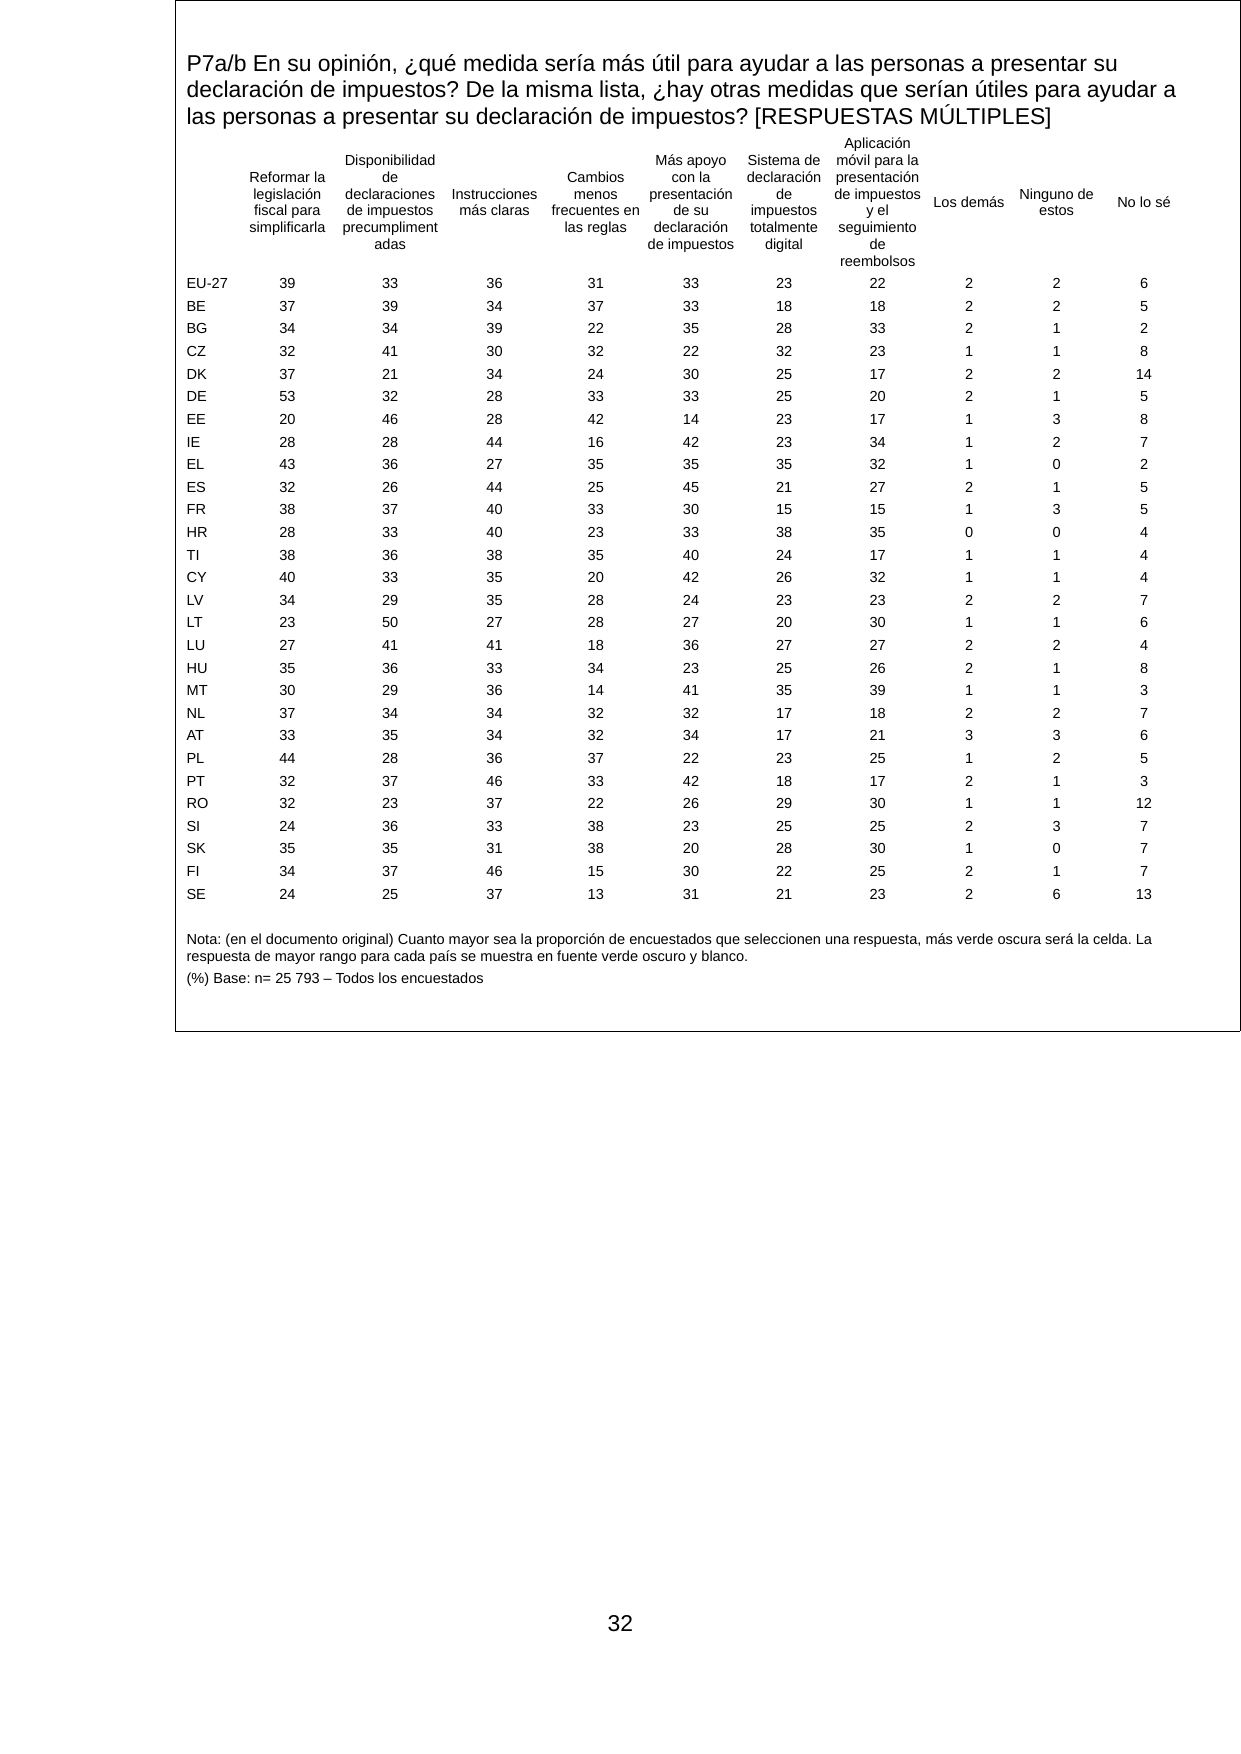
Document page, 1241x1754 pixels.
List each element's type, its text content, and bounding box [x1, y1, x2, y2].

table_cell 23 [830, 589, 925, 611]
table_cell 28 [236, 430, 338, 453]
table_cell [442, 905, 547, 928]
table_cell 2 [1013, 702, 1100, 724]
table_cell 20 [738, 611, 830, 634]
table_cell 22 [830, 272, 925, 295]
table_cell 1 [925, 543, 1013, 566]
table_cell 33 [547, 498, 644, 521]
table_cell 35 [644, 317, 738, 340]
table_cell 33 [442, 656, 547, 679]
table_cell 14 [1100, 363, 1187, 385]
table_cell 35 [442, 566, 547, 588]
table_cell 18 [830, 295, 925, 317]
table_cell (%) Base: n= 25 793 – Todos los encuestados [184, 967, 1187, 989]
table_cell 39 [236, 272, 338, 295]
table_cell 23 [236, 611, 338, 634]
table_cell [547, 905, 644, 928]
table_cell 1 [925, 566, 1013, 588]
table_cell 1 [925, 837, 1013, 860]
table_cell 1 [1013, 769, 1100, 792]
table_cell 34 [442, 702, 547, 724]
table_cell 13 [547, 883, 644, 905]
table_cell 6 [1100, 272, 1187, 295]
table_cell 23 [644, 815, 738, 837]
table_cell 40 [442, 521, 547, 543]
table_cell 17 [738, 702, 830, 724]
table_cell 46 [442, 860, 547, 882]
table_cell TI [184, 543, 236, 566]
table_cell 27 [442, 611, 547, 634]
table_cell 23 [830, 340, 925, 362]
table_cell 28 [547, 589, 644, 611]
table_cell 37 [339, 769, 442, 792]
table_cell 37 [236, 363, 338, 385]
table_cell EE [184, 408, 236, 430]
table_cell 32 [738, 340, 830, 362]
table_cell 34 [442, 724, 547, 747]
table_cell 42 [644, 430, 738, 453]
table_cell 41 [644, 679, 738, 702]
table_cell 23 [738, 589, 830, 611]
table_cell 31 [442, 837, 547, 860]
table_cell 18 [738, 769, 830, 792]
table_cell 36 [442, 272, 547, 295]
table_cell HR [184, 521, 236, 543]
table_cell LU [184, 634, 236, 656]
table_cell 33 [644, 272, 738, 295]
table_cell 17 [830, 769, 925, 792]
table_cell 33 [339, 566, 442, 588]
table_cell 30 [236, 679, 338, 702]
table_cell SI [184, 815, 236, 837]
table_cell 27 [738, 634, 830, 656]
table_cell 1 [1013, 679, 1100, 702]
table_cell 40 [442, 498, 547, 521]
table_cell 31 [547, 272, 644, 295]
table_cell CY [184, 566, 236, 588]
table_cell 33 [547, 769, 644, 792]
table_header P7a/b En su opinión, ¿qué medida sería más útil para ayudar a las personas a presentar su declaración de impuestos? De la misma lista, ¿hay otras medidas que serían útiles para ayudar a las personas a presentar su declaración de impuestos? [RESPUESTAS MÚLTIPLES] [184, 47, 1187, 132]
table_cell 23 [738, 272, 830, 295]
table_cell 36 [339, 453, 442, 476]
table_cell 2 [925, 589, 1013, 611]
table_cell 42 [644, 566, 738, 588]
table_cell BE [184, 295, 236, 317]
table_cell 1 [925, 792, 1013, 814]
table_cell 22 [738, 860, 830, 882]
table_cell [236, 905, 338, 928]
table_cell 22 [547, 317, 644, 340]
table_cell 41 [442, 634, 547, 656]
table_cell 14 [644, 408, 738, 430]
table_cell 44 [442, 430, 547, 453]
table_cell 30 [442, 340, 547, 362]
table_cell 1 [925, 747, 1013, 769]
table_cell 35 [547, 453, 644, 476]
table_cell NL [184, 702, 236, 724]
table_cell 36 [339, 815, 442, 837]
table_cell 2 [925, 860, 1013, 882]
table_cell 2 [1013, 363, 1100, 385]
table_cell 35 [442, 589, 547, 611]
table_cell 26 [830, 656, 925, 679]
table_cell 24 [236, 883, 338, 905]
table_cell 8 [1100, 340, 1187, 362]
table_cell 2 [925, 363, 1013, 385]
table_cell 3 [1013, 815, 1100, 837]
table_cell 32 [830, 453, 925, 476]
table_cell 0 [1013, 837, 1100, 860]
table_cell 35 [339, 837, 442, 860]
table_cell 32 [830, 566, 925, 588]
table_cell 30 [644, 363, 738, 385]
table_cell PT [184, 769, 236, 792]
table_cell 35 [738, 679, 830, 702]
table_cell 6 [1013, 883, 1100, 905]
table_cell 33 [830, 317, 925, 340]
table_cell FR [184, 498, 236, 521]
table_cell 23 [738, 430, 830, 453]
table_cell 2 [1013, 272, 1100, 295]
table_cell 3 [925, 724, 1013, 747]
table_cell No lo sé [1100, 132, 1187, 272]
table_cell 39 [442, 317, 547, 340]
table_cell [184, 905, 236, 928]
table_cell Instrucciones más claras [442, 132, 547, 272]
table_cell 30 [644, 498, 738, 521]
table_cell [925, 905, 1013, 928]
table_cell 32 [644, 702, 738, 724]
table_cell 36 [339, 656, 442, 679]
table_cell Los demás [925, 132, 1013, 272]
table_cell 46 [442, 769, 547, 792]
table_cell 50 [339, 611, 442, 634]
table_cell 23 [738, 747, 830, 769]
table_cell 7 [1100, 860, 1187, 882]
table_cell 38 [236, 498, 338, 521]
table_cell 30 [830, 837, 925, 860]
table_cell 24 [547, 363, 644, 385]
table_cell PL [184, 747, 236, 769]
table_cell 25 [830, 747, 925, 769]
table_cell [644, 905, 738, 928]
table_cell 2 [1013, 634, 1100, 656]
table_cell 43 [236, 453, 338, 476]
table_cell 7 [1100, 815, 1187, 837]
table_cell 1 [1013, 656, 1100, 679]
table_cell [1013, 905, 1100, 928]
table_cell 40 [644, 543, 738, 566]
table_cell 1 [1013, 476, 1100, 498]
table_cell 30 [644, 860, 738, 882]
table_cell 23 [339, 792, 442, 814]
table_cell 26 [339, 476, 442, 498]
table_cell 6 [1100, 724, 1187, 747]
table_cell 24 [738, 543, 830, 566]
table_cell 2 [925, 634, 1013, 656]
table_cell 18 [547, 634, 644, 656]
table_cell 37 [442, 883, 547, 905]
table_cell 25 [738, 363, 830, 385]
table_cell 21 [738, 476, 830, 498]
table_cell 20 [236, 408, 338, 430]
table_cell 7 [1100, 589, 1187, 611]
table_cell 32 [236, 476, 338, 498]
table_cell 2 [925, 883, 1013, 905]
table_cell 45 [644, 476, 738, 498]
table_cell 34 [236, 860, 338, 882]
table_cell 2 [925, 272, 1013, 295]
table_cell 2 [1013, 430, 1100, 453]
table_cell 32 [547, 340, 644, 362]
table_cell 37 [236, 295, 338, 317]
table_cell 25 [547, 476, 644, 498]
table_cell 27 [830, 476, 925, 498]
table_cell 36 [339, 543, 442, 566]
table_cell [830, 905, 925, 928]
table_cell 37 [547, 747, 644, 769]
table_cell 17 [830, 543, 925, 566]
table_cell 29 [339, 589, 442, 611]
table_cell 34 [236, 317, 338, 340]
table_cell 33 [644, 295, 738, 317]
table_cell 33 [236, 724, 338, 747]
table_cell 33 [644, 385, 738, 408]
table_cell 14 [547, 679, 644, 702]
table_cell 31 [644, 883, 738, 905]
table_cell 4 [1100, 634, 1187, 656]
table_cell 25 [830, 815, 925, 837]
table_cell [738, 905, 830, 928]
table_cell 34 [644, 724, 738, 747]
table_cell 28 [738, 317, 830, 340]
table_cell Reformar la legislación fiscal para simplificarla [236, 132, 338, 272]
table_cell 2 [1013, 747, 1100, 769]
table_cell 15 [738, 498, 830, 521]
table_cell 3 [1100, 769, 1187, 792]
table_cell 28 [236, 521, 338, 543]
table_cell FI [184, 860, 236, 882]
table_cell 0 [1013, 521, 1100, 543]
table_cell 3 [1013, 498, 1100, 521]
table_cell 1 [1013, 611, 1100, 634]
table_cell 2 [925, 295, 1013, 317]
table_cell 15 [547, 860, 644, 882]
table_cell BG [184, 317, 236, 340]
table_cell 2 [925, 385, 1013, 408]
table_cell Más apoyo con la presentación de su declaración de impuestos [644, 132, 738, 272]
table_cell 28 [738, 837, 830, 860]
table_cell CZ [184, 340, 236, 362]
table_cell 15 [830, 498, 925, 521]
table_cell 18 [830, 702, 925, 724]
table_cell 5 [1100, 747, 1187, 769]
table_cell 37 [547, 295, 644, 317]
table_cell 25 [830, 860, 925, 882]
table_cell 6 [1100, 611, 1187, 634]
table_cell 1 [925, 453, 1013, 476]
table_cell 33 [547, 385, 644, 408]
table_cell 32 [236, 792, 338, 814]
table_cell IE [184, 430, 236, 453]
table_cell 38 [738, 521, 830, 543]
table_cell 35 [339, 724, 442, 747]
table_cell 28 [339, 430, 442, 453]
table_cell Sistema de declaración de impuestos totalmente digital [738, 132, 830, 272]
table_cell 44 [236, 747, 338, 769]
table_cell 32 [236, 340, 338, 362]
table_cell 35 [830, 521, 925, 543]
table_cell 39 [830, 679, 925, 702]
table_cell 33 [339, 521, 442, 543]
table_cell SE [184, 883, 236, 905]
table_cell 38 [547, 837, 644, 860]
table_cell LV [184, 589, 236, 611]
table_cell 34 [547, 656, 644, 679]
table_cell 38 [547, 815, 644, 837]
table_cell 32 [547, 702, 644, 724]
table_cell 1 [925, 679, 1013, 702]
table_cell 23 [830, 883, 925, 905]
table_cell DK [184, 363, 236, 385]
table_cell [1100, 905, 1187, 928]
table_cell 37 [339, 860, 442, 882]
table_cell 1 [925, 430, 1013, 453]
table_cell 2 [1100, 453, 1187, 476]
table_cell 2 [925, 476, 1013, 498]
table_cell 25 [339, 883, 442, 905]
table_cell 34 [830, 430, 925, 453]
table_cell 36 [644, 634, 738, 656]
table_cell 12 [1100, 792, 1187, 814]
table_cell EU-27 [184, 272, 236, 295]
table_cell 24 [644, 589, 738, 611]
table_cell SK [184, 837, 236, 860]
table_cell 23 [644, 656, 738, 679]
table_cell 13 [1100, 883, 1187, 905]
table_cell 34 [339, 702, 442, 724]
table_cell 16 [547, 430, 644, 453]
table_cell LT [184, 611, 236, 634]
table_cell 2 [925, 317, 1013, 340]
table_cell 34 [442, 295, 547, 317]
table_cell 1 [1013, 543, 1100, 566]
table_cell 8 [1100, 408, 1187, 430]
table_cell 30 [830, 611, 925, 634]
table_cell [339, 905, 442, 928]
table_cell 26 [738, 566, 830, 588]
table_cell ES [184, 476, 236, 498]
table_cell Disponibilidad de declaraciones de impuestos precumplimentadas [339, 132, 442, 272]
table_cell 25 [738, 815, 830, 837]
table_cell 5 [1100, 498, 1187, 521]
table_cell 2 [925, 702, 1013, 724]
table_cell 22 [644, 747, 738, 769]
table_cell 37 [339, 498, 442, 521]
table_cell 38 [236, 543, 338, 566]
table_cell 3 [1013, 408, 1100, 430]
table_cell HU [184, 656, 236, 679]
table_cell 30 [830, 792, 925, 814]
table_cell 34 [236, 589, 338, 611]
table_cell 1 [1013, 860, 1100, 882]
table_cell 17 [738, 724, 830, 747]
table_cell EL [184, 453, 236, 476]
table_cell MT [184, 679, 236, 702]
table_cell Aplicación móvil para la presentación de impuestos y el seguimiento de reembolsos [830, 132, 925, 272]
table_cell 44 [442, 476, 547, 498]
table_cell 35 [738, 453, 830, 476]
table_cell 1 [1013, 566, 1100, 588]
table_cell 1 [1013, 385, 1100, 408]
table_cell 23 [738, 408, 830, 430]
table_cell 5 [1100, 295, 1187, 317]
table_cell 35 [644, 453, 738, 476]
table_cell 7 [1100, 430, 1187, 453]
table_cell 32 [339, 385, 442, 408]
table_cell 28 [442, 385, 547, 408]
table_cell 1 [925, 340, 1013, 362]
table_cell AT [184, 724, 236, 747]
table_cell 1 [1013, 792, 1100, 814]
table_cell 27 [644, 611, 738, 634]
table_cell 17 [830, 363, 925, 385]
table_cell 32 [547, 724, 644, 747]
table_cell 35 [236, 837, 338, 860]
table_cell 4 [1100, 521, 1187, 543]
table_cell 34 [442, 363, 547, 385]
table_cell 27 [830, 634, 925, 656]
table_cell 4 [1100, 543, 1187, 566]
table_cell 7 [1100, 702, 1187, 724]
table_cell 28 [547, 611, 644, 634]
table_cell 20 [547, 566, 644, 588]
table_cell 36 [442, 679, 547, 702]
table_cell DE [184, 385, 236, 408]
table_cell 20 [644, 837, 738, 860]
table_cell 0 [925, 521, 1013, 543]
table_cell 4 [1100, 566, 1187, 588]
table_cell 33 [442, 815, 547, 837]
table_cell 7 [1100, 837, 1187, 860]
table_cell 32 [236, 769, 338, 792]
table_cell 5 [1100, 385, 1187, 408]
table_cell 29 [738, 792, 830, 814]
table_cell Nota: (en el documento original) Cuanto mayor sea la proporción de encuestados que seleccionen una respuesta, más verde oscura será la celda. La respuesta de mayor rango para cada país se muestra en fuente verde oscuro y blanco. [184, 928, 1187, 967]
table_cell 41 [339, 340, 442, 362]
table_cell 21 [339, 363, 442, 385]
table_cell 37 [442, 792, 547, 814]
table_cell 33 [339, 272, 442, 295]
table_cell 35 [547, 543, 644, 566]
table_cell 17 [830, 408, 925, 430]
table_cell 53 [236, 385, 338, 408]
table_cell 27 [442, 453, 547, 476]
table_cell 40 [236, 566, 338, 588]
table_cell 33 [644, 521, 738, 543]
table_cell 25 [738, 656, 830, 679]
table_cell 22 [644, 340, 738, 362]
table_cell 0 [1013, 453, 1100, 476]
table_cell 2 [1100, 317, 1187, 340]
table_cell 1 [925, 498, 1013, 521]
table_cell 20 [830, 385, 925, 408]
table_cell 1 [925, 611, 1013, 634]
table_cell 26 [644, 792, 738, 814]
table_cell Ninguno de estos [1013, 132, 1100, 272]
table_cell 18 [738, 295, 830, 317]
table_cell 21 [738, 883, 830, 905]
table_cell 39 [339, 295, 442, 317]
table_cell 42 [547, 408, 644, 430]
table_cell 2 [1013, 589, 1100, 611]
table_cell 42 [644, 769, 738, 792]
table_cell 38 [442, 543, 547, 566]
table_cell 1 [1013, 317, 1100, 340]
table_cell 35 [236, 656, 338, 679]
table_cell [184, 132, 236, 272]
table_cell 25 [738, 385, 830, 408]
table_cell 2 [1013, 295, 1100, 317]
table_cell 2 [925, 769, 1013, 792]
table_cell 46 [339, 408, 442, 430]
table_cell 5 [1100, 476, 1187, 498]
table_cell 28 [442, 408, 547, 430]
table_cell RO [184, 792, 236, 814]
table_cell 24 [236, 815, 338, 837]
table_cell 3 [1100, 679, 1187, 702]
table_cell 2 [925, 656, 1013, 679]
table_cell 27 [236, 634, 338, 656]
table_cell 8 [1100, 656, 1187, 679]
table_cell 1 [925, 408, 1013, 430]
table_cell 37 [236, 702, 338, 724]
table_cell 34 [339, 317, 442, 340]
table_cell 22 [547, 792, 644, 814]
table_cell 36 [442, 747, 547, 769]
table_cell 3 [1013, 724, 1100, 747]
table_cell 1 [1013, 340, 1100, 362]
table_cell 28 [339, 747, 442, 769]
table_cell 21 [830, 724, 925, 747]
table_cell 41 [339, 634, 442, 656]
table_cell Cambios menos frecuentes en las reglas [547, 132, 644, 272]
table_cell 23 [547, 521, 644, 543]
table_cell 2 [925, 815, 1013, 837]
table_cell 29 [339, 679, 442, 702]
